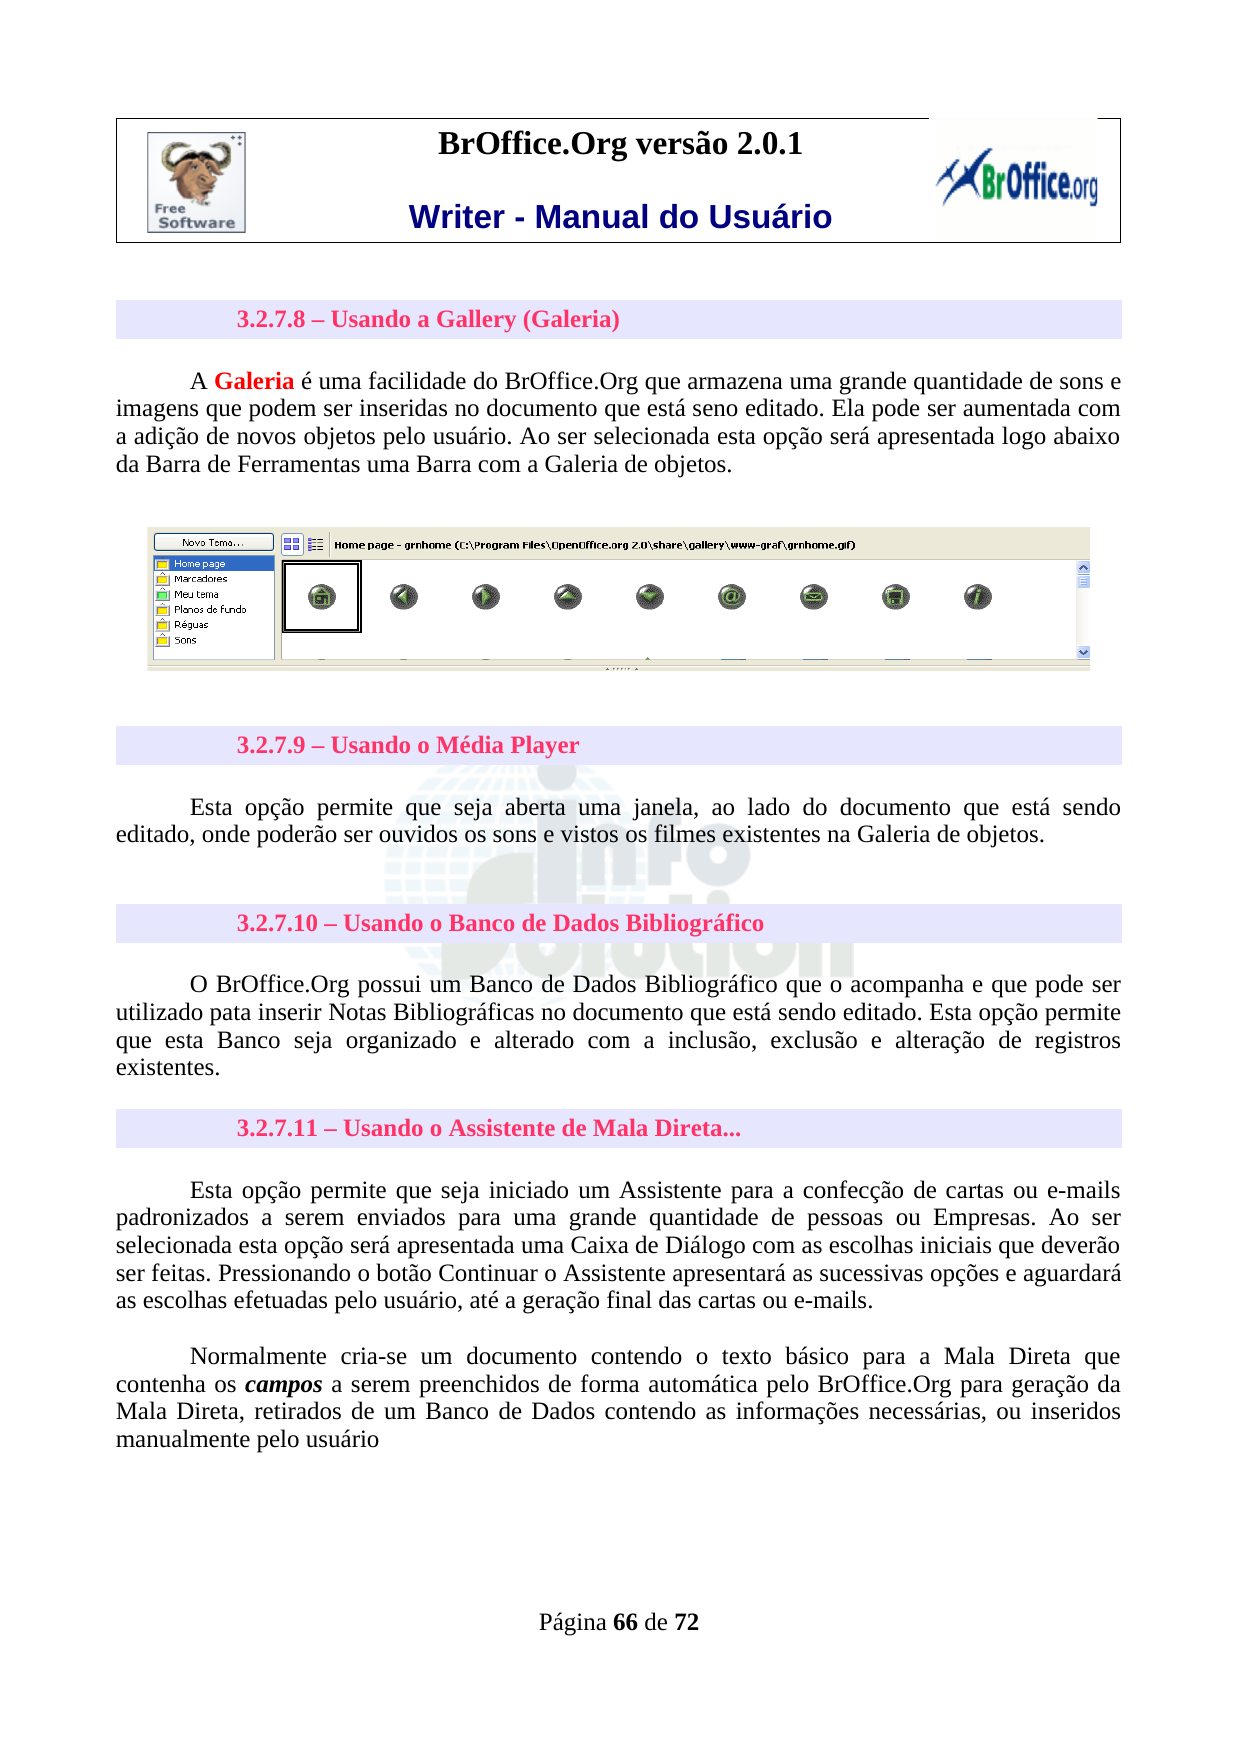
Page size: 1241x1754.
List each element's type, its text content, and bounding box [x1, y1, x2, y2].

text Normalmente cria-se um documento contendo o texto básico para a Mala Direta que contenha os campos a serem preenchidos de forma automática pelo BrOffice.Org para geração da Mala Direta, retirados de um Banco de Dados contendo as informações necessárias, ou inseridos manualmente pelo usuário [116, 1342, 1122, 1453]
table_header 3.2.7.8 – Usando a Gallery (Galeria) [116, 300, 1122, 339]
text A Galeria é uma facilidade do BrOffice.Org que armazena uma grande quantidade de sons e imagens que podem ser inseridas no documento que está seno editado. Ela pode ser aumentada com a adição de novos objetos pelo usuário. Ao ser selecionada esta opção será apresentada logo abaixo da Barra de Ferramentas uma Barra com a Galeria de objetos. [116, 367, 1122, 478]
text Esta opção permite que seja iniciado um Assistente para a confecção de cartas ou e-mails padronizados a serem enviados para uma grande quantidade de pessoas ou Empresas. Ao ser selecionada esta opção será apresentada uma Caixa de Diálogo com as escolhas iniciais que deverão ser feitas. Pressionando o botão Continuar o Assistente apresentará as sucessivas opções e aguardará as escolhas efetuadas pelo usuário, até a geração final das cartas ou e-mails. [116, 1176, 1122, 1314]
picture [384, 943, 854, 970]
picture [384, 848, 854, 904]
picture [147, 132, 246, 233]
picture [928, 117, 1098, 241]
text O BrOffice.Org possui um Banco de Dados Bibliográfico que o acompanha e que pode ser utilizado pata inserir Notas Bibliográficas no documento que está sendo editado. Esta opção permite que esta Banco seja organizado e alterado com a inclusão, exclusão e alteração de registros existentes. [116, 970, 1122, 1081]
picture [384, 765, 854, 793]
table_header 3.2.7.11 – Usando o Assistente de Mala Direta... [116, 1109, 1122, 1148]
table_header 3.2.7.10 – Usando o Banco de Dados Bibliográfico [116, 904, 1122, 943]
table_header 3.2.7.9 – Usando o Média Player [116, 726, 1122, 765]
text Esta opção permite que seja aberta uma janela, ao lado do documento que está sendo editado, onde poderão ser ouvidos os sons e vistos os filmes existentes na Galeria de objetos. [116, 793, 1122, 848]
picture [147, 527, 1091, 671]
